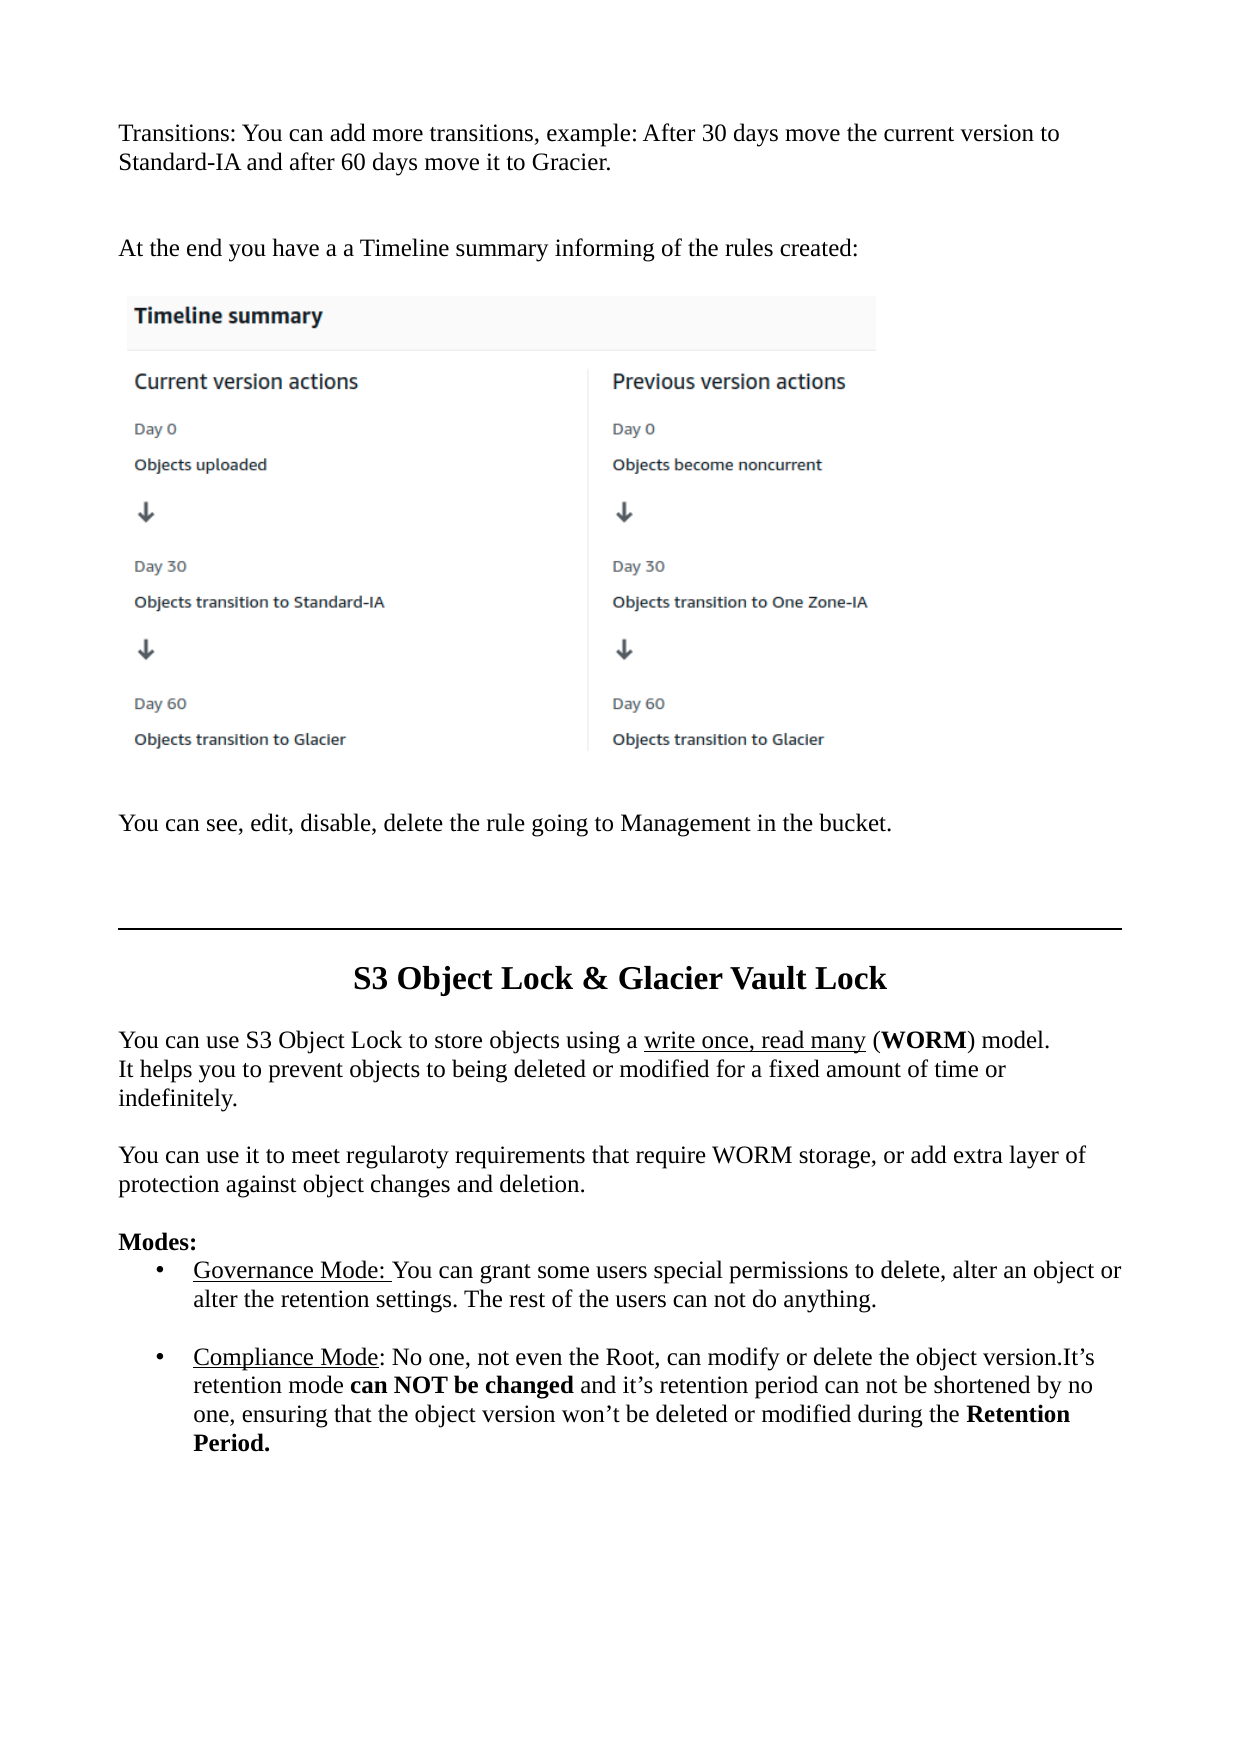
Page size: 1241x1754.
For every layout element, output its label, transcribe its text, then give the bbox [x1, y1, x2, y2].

text Modes: [118, 1227, 1122, 1256]
text You can see, edit, disable, delete the rule going to Management in the bucket. [118, 808, 1122, 837]
list Governance Mode: You can grant some users special permissions to delete, alter an object or alter the retention settings. The rest of the users can not do anything. [156, 1256, 1122, 1313]
text Transitions: You can add more transitions, example: After 30 days move the current version to Standard-IA and after 60 days move it to Gracier. [118, 118, 1122, 176]
list Compliance Mode: No one, not even the Root, can modify or delete the object version.It’s retention mode can NOT be changed and it’s retention period can not be shortened by no one, ensuring that the object version won’t be deleted or modified during the Retention Period. [156, 1342, 1122, 1457]
text At the end you have a a Timeline summary informing of the rules created: [118, 233, 1122, 262]
text It helps you to prevent objects to being deleted or modified for a fixed amount of time or indefinitely. [118, 1054, 1122, 1112]
picture [127, 296, 876, 757]
text You can use S3 Object Lock to store objects using a write once, read many (WORM) model. [118, 1026, 1122, 1054]
text S3 Object Lock & Glacier Vault Lock [118, 958, 1122, 997]
text You can use it to meet regularoty requirements that require WORM storage, or add extra layer of protection against object changes and deletion. [118, 1141, 1122, 1198]
